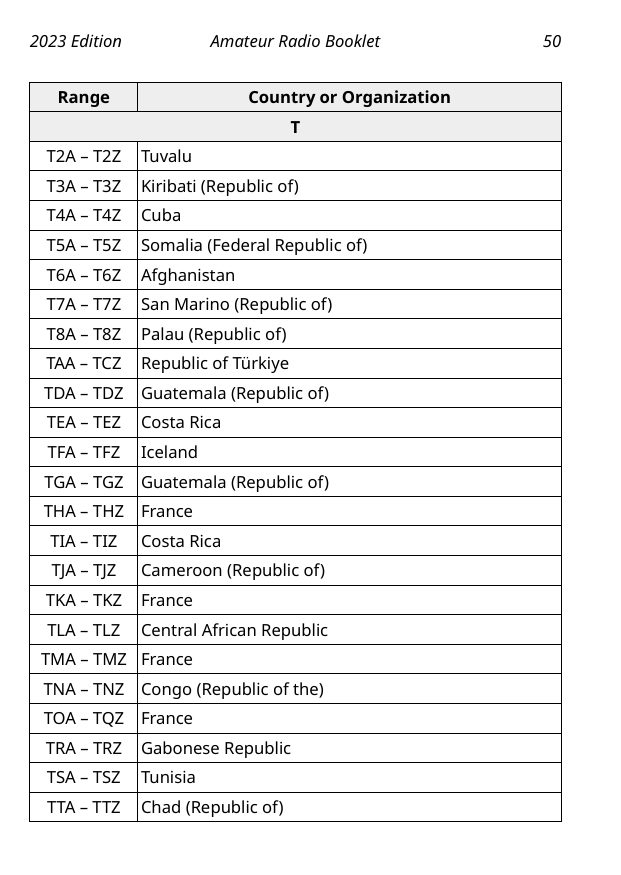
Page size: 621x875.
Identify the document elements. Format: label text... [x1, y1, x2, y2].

table_cell T6A – T6Z [30, 260, 137, 289]
table_cell TKA – TKZ [30, 586, 137, 614]
table_cell TRA – TRZ [30, 734, 137, 762]
table_cell T3A – T3Z [30, 171, 137, 200]
table_cell Republic of Türkiye [138, 349, 561, 377]
table_cell TSA – TSZ [30, 763, 137, 792]
table_cell T5A – T5Z [30, 231, 137, 259]
table_cell Costa Rica [138, 526, 561, 555]
table_cell Costa Rica [138, 408, 561, 437]
table_cell THA – THZ [30, 497, 137, 525]
table_header Country or Organization [138, 83, 561, 111]
table_cell Guatemala (Republic of) [138, 379, 561, 407]
table_cell Afghanistan [138, 260, 561, 289]
table_cell TDA – TDZ [30, 379, 137, 407]
table_cell San Marino (Republic of) [138, 290, 561, 318]
table_cell T7A – T7Z [30, 290, 137, 318]
table_cell France [138, 645, 561, 673]
table_cell TLA – TLZ [30, 615, 137, 644]
table_cell Cameroon (Republic of) [138, 556, 561, 584]
table_header Range [30, 83, 137, 111]
table_cell T8A – T8Z [30, 319, 137, 348]
table_cell TNA – TNZ [30, 674, 137, 703]
table_cell TJA – TJZ [30, 556, 137, 584]
table_cell T4A – T4Z [30, 201, 137, 229]
table_cell Guatemala (Republic of) [138, 467, 561, 496]
table_cell TIA – TIZ [30, 526, 137, 555]
table_cell TEA – TEZ [30, 408, 137, 437]
table_cell France [138, 497, 561, 525]
table_cell France [138, 586, 561, 614]
table_cell Tuvalu [138, 142, 561, 170]
table_cell Tunisia [138, 763, 561, 792]
table_cell Somalia (Federal Republic of) [138, 231, 561, 259]
table_cell Palau (Republic of) [138, 319, 561, 348]
table_cell Central African Republic [138, 615, 561, 644]
table_cell T2A – T2Z [30, 142, 137, 170]
table_cell Cuba [138, 201, 561, 229]
table_cell Gabonese Republic [138, 734, 561, 762]
table_cell France [138, 704, 561, 732]
table_cell TMA – TMZ [30, 645, 137, 673]
table_cell TOA – TQZ [30, 704, 137, 732]
table_cell Chad (Republic of) [138, 793, 561, 821]
table_cell Iceland [138, 438, 561, 466]
table_cell TAA – TCZ [30, 349, 137, 377]
table_cell TGA – TGZ [30, 467, 137, 496]
table_cell TTA – TTZ [30, 793, 137, 821]
table_cell T [30, 112, 561, 141]
table_cell Kiribati (Republic of) [138, 171, 561, 200]
table_cell TFA – TFZ [30, 438, 137, 466]
table_cell Congo (Republic of the) [138, 674, 561, 703]
